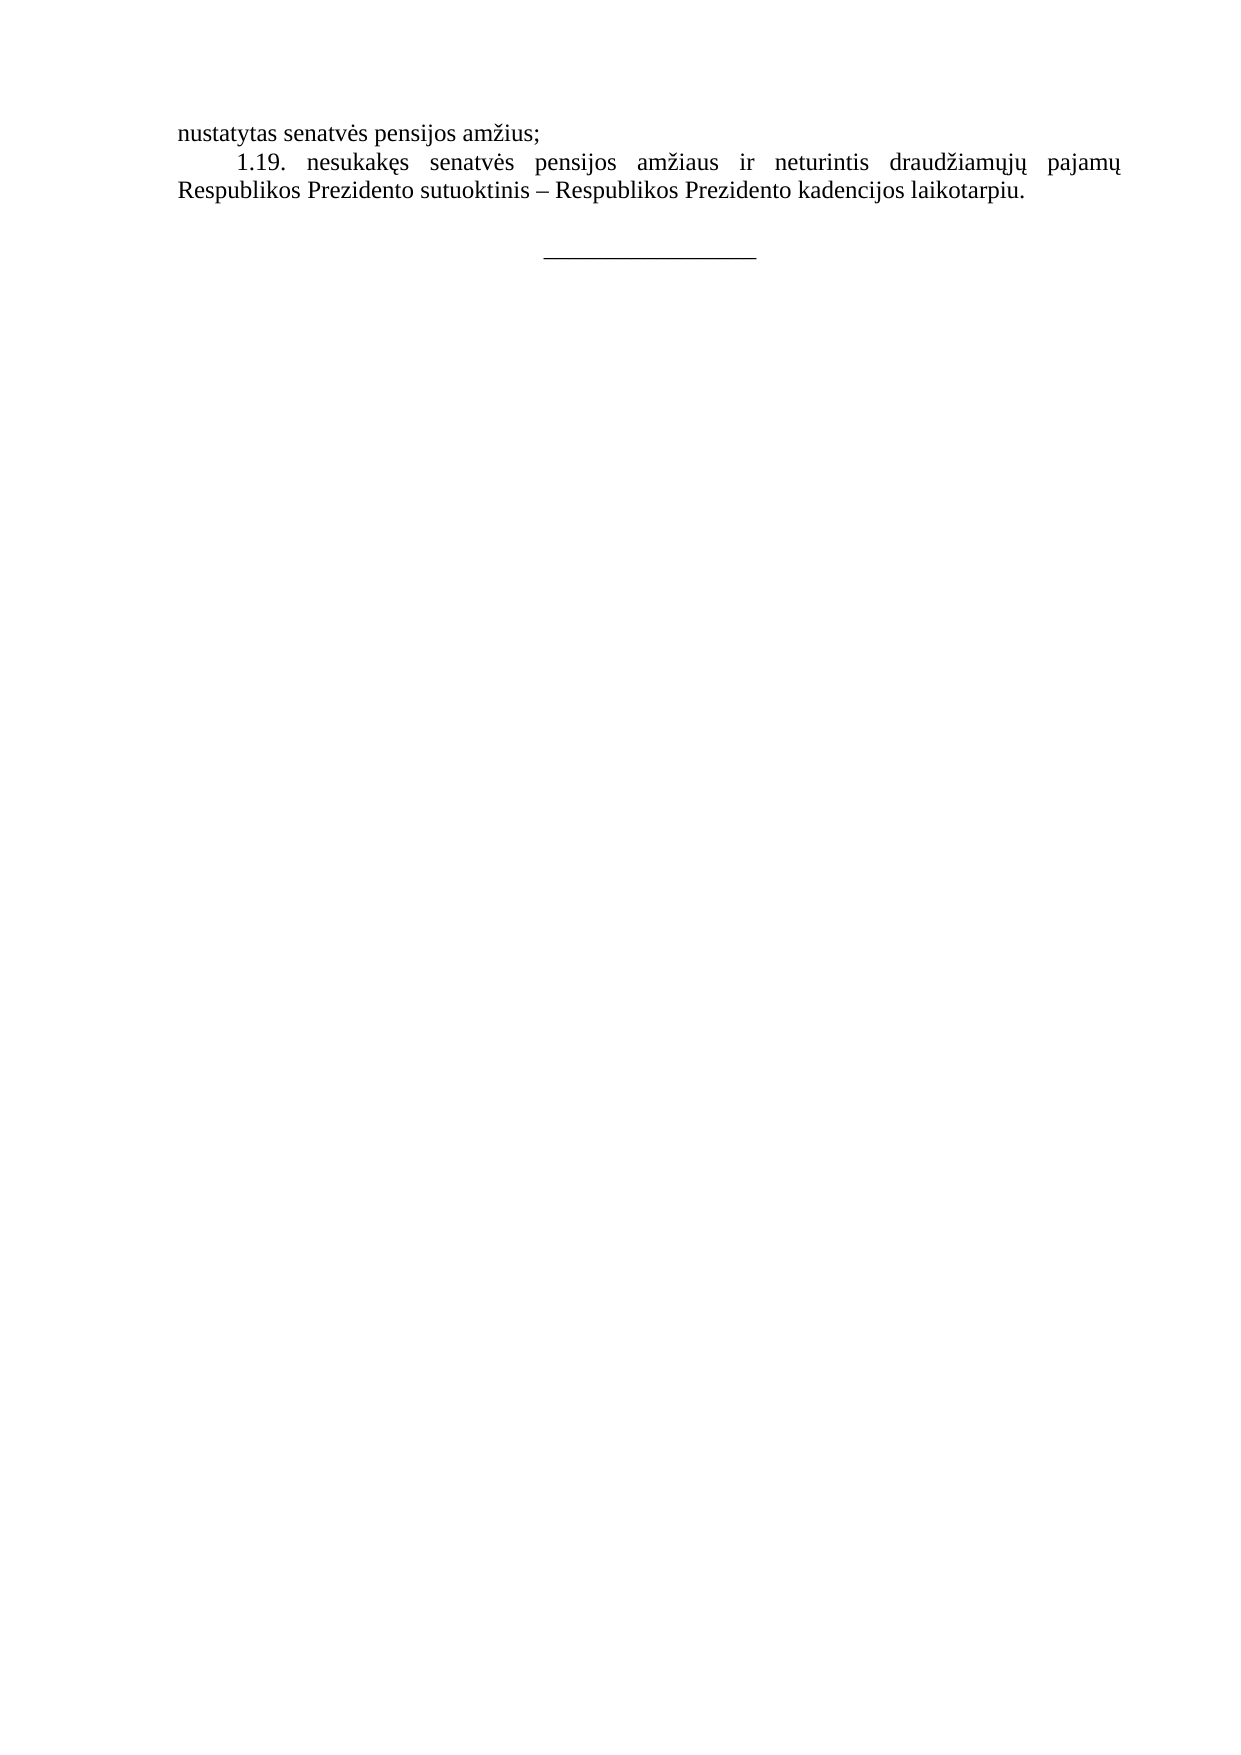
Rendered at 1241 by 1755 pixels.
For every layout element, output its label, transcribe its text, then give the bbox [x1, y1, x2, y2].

text 1.19. nesukakęs senatvės pensijos amžiaus ir neturintis draudžiamųjų pajamų Respublikos Prezidento sutuoktinis – Respublikos Prezidento kadencijos laikotarpiu. [177, 147, 1122, 204]
text _________________ [177, 233, 1122, 262]
text nustatytas senatvės pensijos amžius; [177, 118, 1122, 147]
